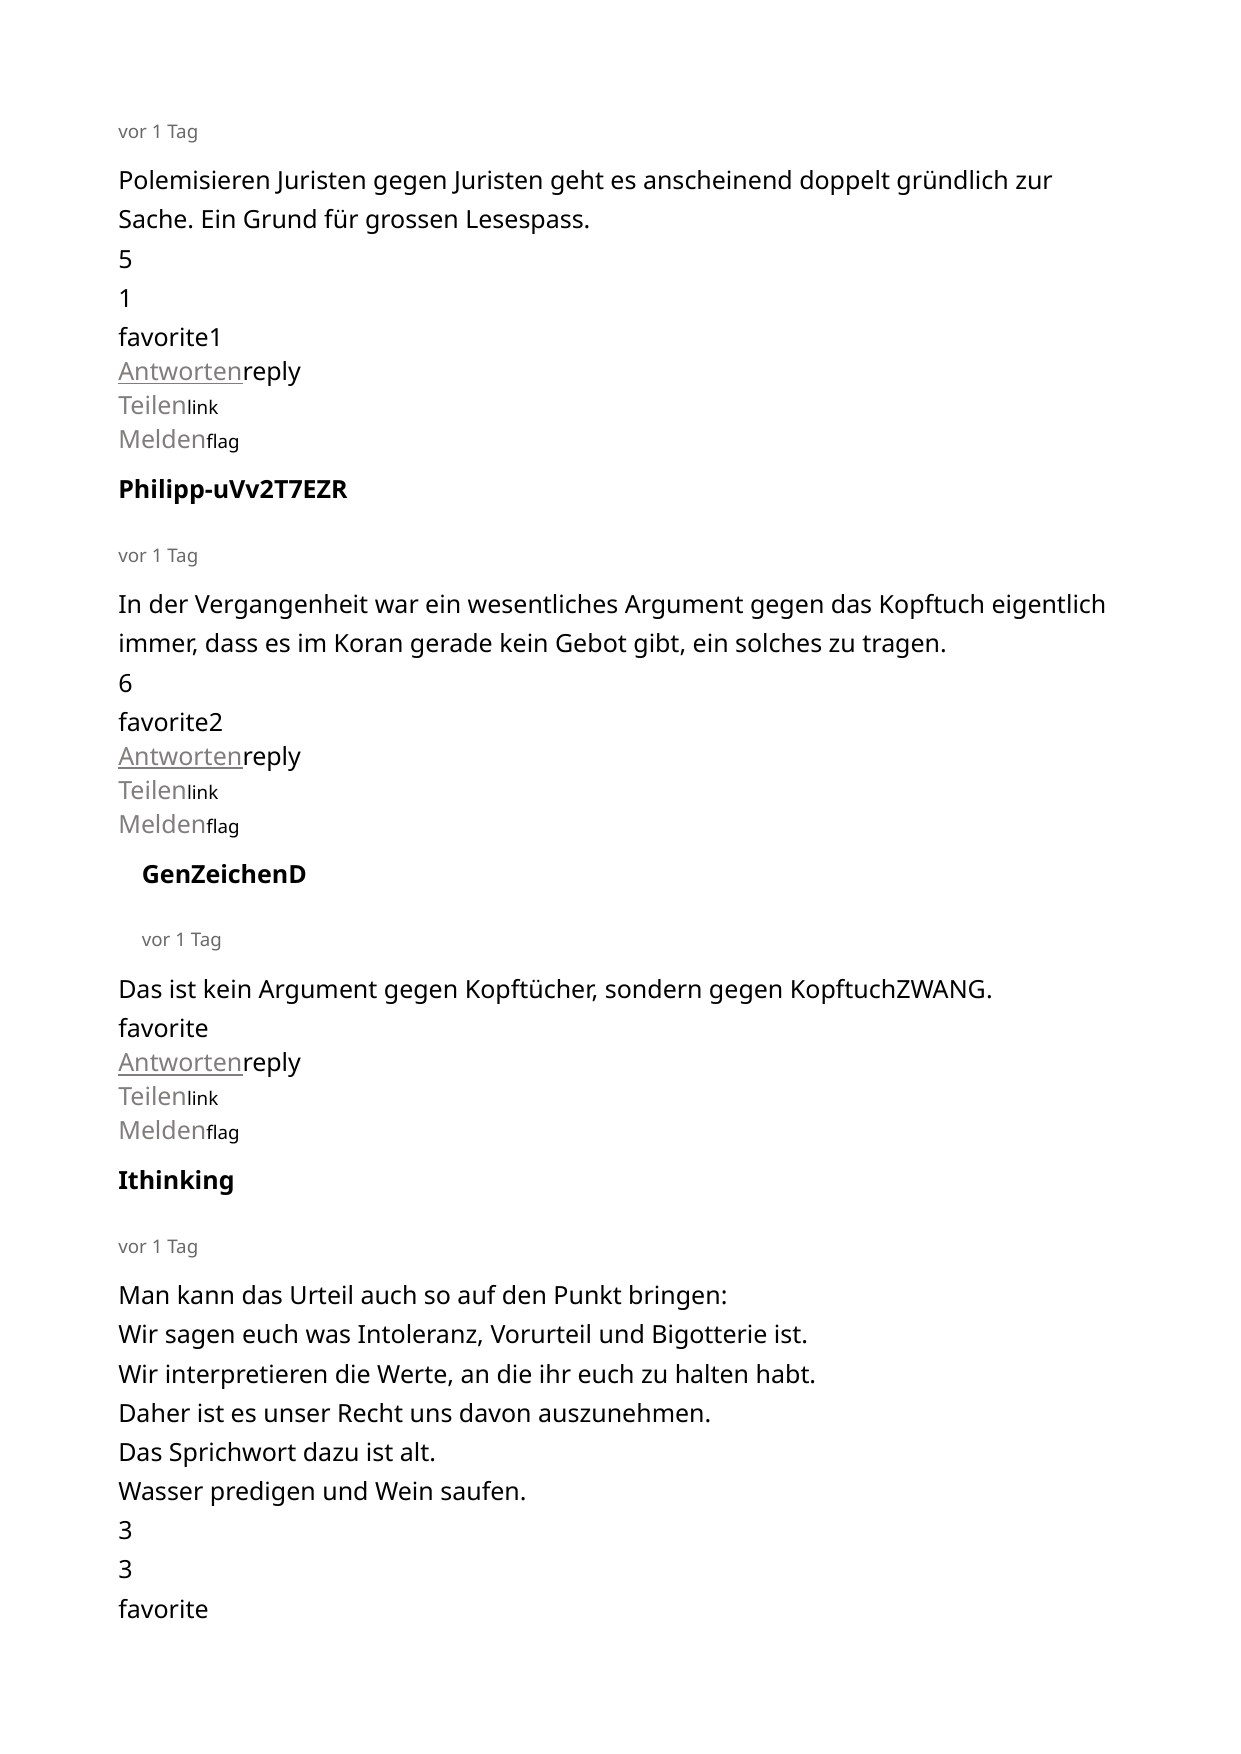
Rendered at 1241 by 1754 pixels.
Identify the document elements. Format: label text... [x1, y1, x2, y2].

text Meldenflag [118, 807, 1122, 841]
text Antwortenreply [118, 354, 1122, 388]
text Philipp-uVv2T7EZR [118, 472, 1114, 506]
text vor 1 Tag [118, 118, 1117, 144]
text Teilenlink [118, 388, 1122, 422]
text Polemisieren Juristen gegen Juristen geht es anscheinend doppelt gründlich zur Sache. Ein Grund für grossen Lesespass. [118, 163, 1122, 236]
text GenZeichenD [142, 856, 1114, 890]
text favorite [118, 1011, 1122, 1045]
text Teilenlink [118, 772, 1122, 807]
text favorite1 [118, 320, 1122, 354]
text 3 [118, 1552, 1122, 1586]
text In der Vergangenheit war ein wesentliches Argument gegen das Kopftuch eigentlich immer, dass es im Koran gerade kein Gebot gibt, ein solches zu tragen. [118, 587, 1122, 660]
text Teilenlink [118, 1079, 1122, 1113]
text favorite2 [118, 704, 1122, 738]
text Das ist kein Argument gegen Kopftücher, sondern gegen KopftuchZWANG. [118, 972, 1122, 1006]
text Meldenflag [118, 1113, 1122, 1147]
text vor 1 Tag [118, 1233, 1117, 1258]
text Antwortenreply [118, 1045, 1122, 1079]
text Antwortenreply [118, 738, 1122, 772]
text Ithinking [118, 1163, 1114, 1197]
text Man kann das Urteil auch so auf den Punkt bringen: Wir sagen euch was Intoleranz, Vorurteil und Bigotterie ist. Wir interpretieren die Werte, an die ihr euch zu halten habt. Daher ist es unser Recht uns davon auszunehmen. Das Sprichwort dazu ist alt. Wasser predigen und Wein saufen. [118, 1278, 1122, 1508]
text 3 [118, 1513, 1122, 1547]
text 1 [118, 281, 1122, 314]
text vor 1 Tag [118, 542, 1117, 567]
text vor 1 Tag [142, 927, 1117, 952]
text 6 [118, 665, 1122, 699]
text 5 [118, 241, 1122, 275]
text favorite [118, 1591, 1122, 1625]
text Meldenflag [118, 422, 1122, 456]
